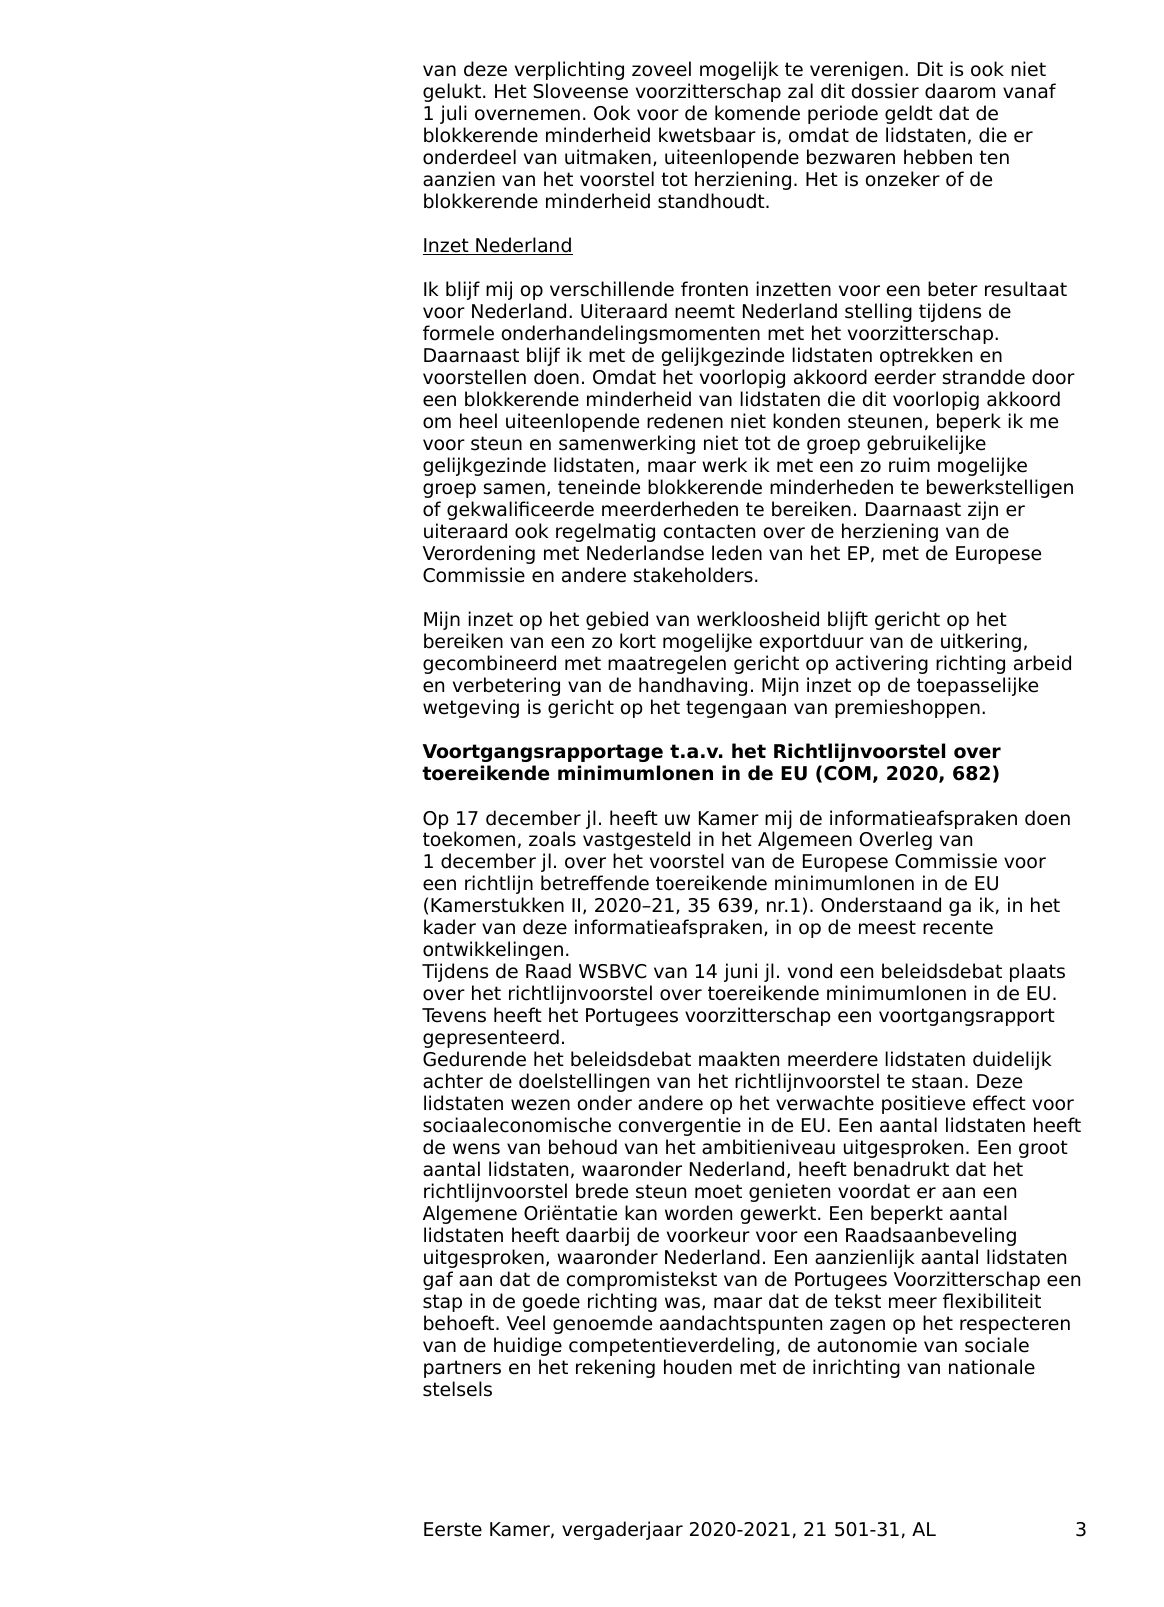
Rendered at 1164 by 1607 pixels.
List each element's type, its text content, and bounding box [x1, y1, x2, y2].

text Tijdens de Raad WSBVC van 14 juni jl. vond een beleidsdebat plaats over het richtlijnvoorstel over toereikende minimumlonen in de EU. Tevens heeft het Portugees voorzitterschap een voortgangsrapport gepresenteerd. [422, 961, 1087, 1049]
text Mijn inzet op het gebied van werkloosheid blijft gericht op het bereiken van een zo kort mogelijke exportduur van de uitkering, gecombineerd met maatregelen gericht op activering richting arbeid en verbetering van de handhaving. Mijn inzet op de toepasselijke wetgeving is gericht op het tegengaan van premieshoppen. [422, 609, 1087, 719]
text van deze verplichting zoveel mogelijk te verenigen. Dit is ook niet gelukt. Het Sloveense voorzitterschap zal dit dossier daarom vanaf 1 juli overnemen. Ook voor de komende periode geldt dat de blokkerende minderheid kwetsbaar is, omdat de lidstaten, die er onderdeel van uitmaken, uiteenlopende bezwaren hebben ten aanzien van het voorstel tot herziening. Het is onzeker of de blokkerende minderheid standhoudt. [422, 59, 1087, 213]
subtitle Voortgangsrapportage t.a.v. het Richtlijnvoorstel over toereikende minimumlonen in de EU (COM, 2020, 682) [422, 741, 1087, 785]
text Op 17 december jl. heeft uw Kamer mij de informatieafspraken doen toekomen, zoals vastgesteld in het Algemeen Overleg van 1 december jl. over het voorstel van de Europese Commissie voor een richtlijn betreffende toereikende minimumlonen in de EU (Kamerstukken II, 2020–21, 35 639, nr.1). Onderstaand ga ik, in het kader van deze informatieafspraken, in op de meest recente ontwikkelingen. [422, 807, 1087, 961]
subtitle Inzet Nederland [422, 235, 1087, 257]
text Gedurende het beleidsdebat maakten meerdere lidstaten duidelijk achter de doelstellingen van het richtlijnvoorstel te staan. Deze lidstaten wezen onder andere op het verwachte positieve effect voor sociaaleconomische convergentie in de EU. Een aantal lidstaten heeft de wens van behoud van het ambitieniveau uitgesproken. Een groot aantal lidstaten, waaronder Nederland, heeft benadrukt dat het richtlijnvoorstel brede steun moet genieten voordat er aan een Algemene Oriëntatie kan worden gewerkt. Een beperkt aantal lidstaten heeft daarbij de voorkeur voor een Raadsaanbeveling uitgesproken, waaronder Nederland. Een aanzienlijk aantal lidstaten gaf aan dat de compromistekst van de Portugees Voorzitterschap een stap in de goede richting was, maar dat de tekst meer flexibiliteit behoeft. Veel genoemde aandachtspunten zagen op het respecteren van de huidige competentieverdeling, de autonomie van sociale partners en het rekening houden met de inrichting van nationale stelsels [422, 1049, 1087, 1401]
text Ik blijf mij op verschillende fronten inzetten voor een beter resultaat voor Nederland. Uiteraard neemt Nederland stelling tijdens de formele onderhandelingsmomenten met het voorzitterschap. Daarnaast blijf ik met de gelijkgezinde lidstaten optrekken en voorstellen doen. Omdat het voorlopig akkoord eerder strandde door een blokkerende minderheid van lidstaten die dit voorlopig akkoord om heel uiteenlopende redenen niet konden steunen, beperk ik me voor steun en samenwerking niet tot de groep gebruikelijke gelijkgezinde lidstaten, maar werk ik met een zo ruim mogelijke groep samen, teneinde blokkerende minderheden te bewerkstelligen of gekwalificeerde meerderheden te bereiken. Daarnaast zijn er uiteraard ook regelmatig contacten over de herziening van de Verordening met Nederlandse leden van het EP, met de Europese Commissie en andere stakeholders. [422, 279, 1087, 587]
